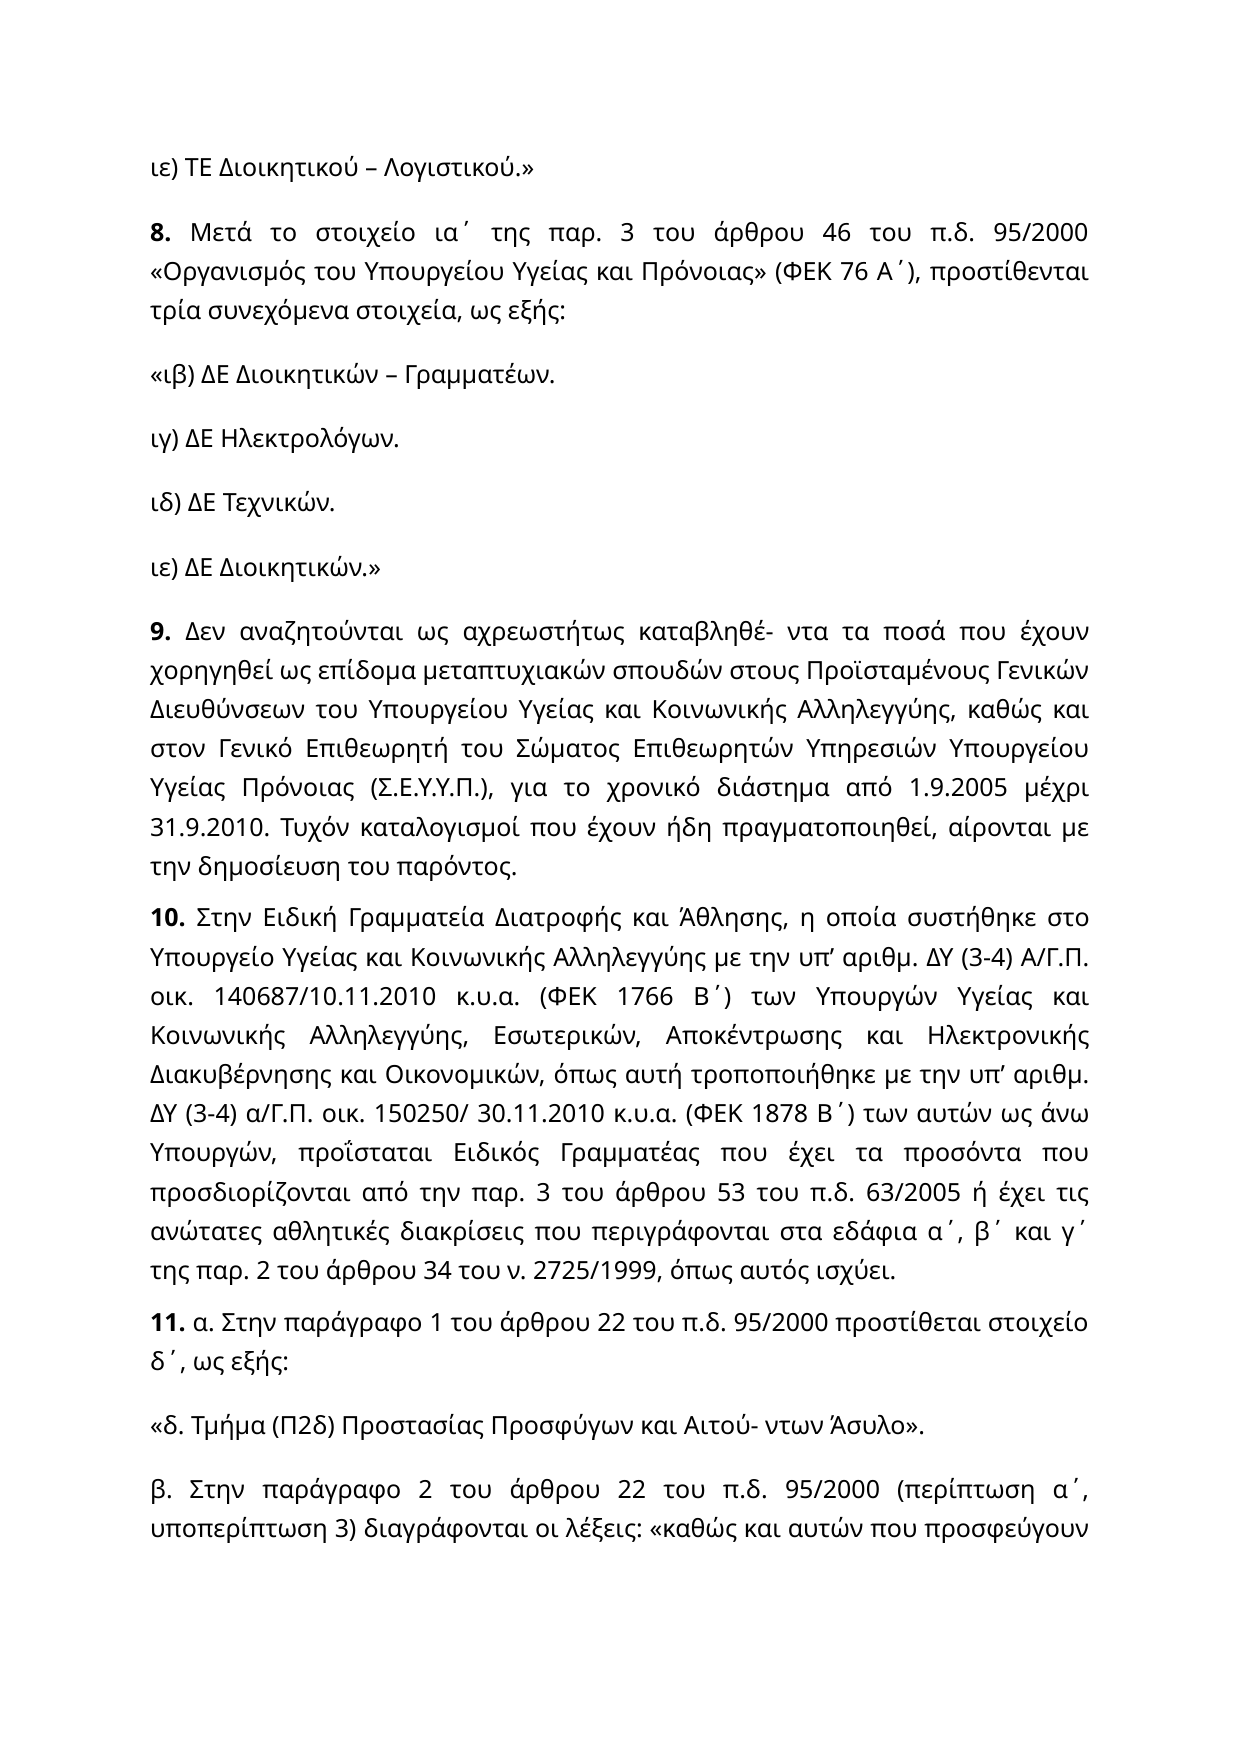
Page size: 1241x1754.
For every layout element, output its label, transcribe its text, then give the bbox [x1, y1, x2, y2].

text 10. Στην Ειδική Γραμματεία Διατροφής και Άθλησης, η οποία συστήθηκε στο Υπουργείο Υγείας και Κοινωνικής Αλληλεγγύης με την υπ’ αριθμ. ΔΥ (3-4) Α/Γ.Π. οικ. 140687/10.11.2010 κ.υ.α. (ΦΕΚ 1766 Β΄) των Υπουργών Υγείας και Κοινωνικής Αλληλεγγύης, Εσωτερικών, Αποκέντρωσης και Ηλεκτρονικής Διακυβέρνησης και Οικονομικών, όπως αυτή τροποποιήθηκε με την υπ’ αριθμ. ΔΥ (3-4) α/Γ.Π. οικ. 150250/ 30.11.2010 κ.υ.α. (ΦΕΚ 1878 Β΄) των αυτών ως άνω Υπουργών, προΐσταται Ειδικός Γραμματέας που έχει τα προσόντα που προσδιορίζονται από την παρ. 3 του άρθρου 53 του π.δ. 63/2005 ή έχει τις ανώτατες αθλητικές διακρίσεις που περιγράφονται στα εδάφια α΄, β΄ και γ΄ της παρ. 2 του άρθρου 34 του ν. 2725/1999, όπως αυτός ισχύει. [150, 900, 1090, 1287]
text «δ. Τμήμα (Π2δ) Προστασίας Προσφύγων και Αιτού- ντων Άσυλο». [150, 1407, 1090, 1442]
text «ιβ) ΔΕ Διοικητικών – Γραμματέων. [150, 357, 1090, 391]
text 9. Δεν αναζητούνται ως αχρεωστήτως καταβληθέ- ντα τα ποσά που έχουν χορηγηθεί ως επίδομα μεταπτυχιακών σπουδών στους Προϊσταμένους Γενικών Διευθύνσεων του Υπουργείου Υγείας και Κοινωνικής Αλληλεγγύης, καθώς και στον Γενικό Επιθεωρητή του Σώματος Επιθεωρητών Υπηρεσιών Υπουργείου Υγείας Πρόνοιας (Σ.Ε.Υ.Υ.Π.), για το χρονικό διάστημα από 1.9.2005 μέχρι 31.9.2010. Τυχόν καταλογισμοί που έχουν ήδη πραγματοποιηθεί, αίρονται με την δημοσίευση του παρόντος. [150, 613, 1090, 882]
text ιδ) ΔΕ Τεχνικών. [150, 485, 1090, 519]
text ιε) ΤΕ Διοικητικού – Λογιστικού.» [150, 150, 1090, 184]
text β. Στην παράγραφο 2 του άρθρου 22 του π.δ. 95/2000 (περίπτωση α΄, υποπερίπτωση 3) διαγράφονται οι λέξεις: «καθώς και αυτών που προσφεύγουν [150, 1472, 1090, 1545]
text ιγ) ΔΕ Ηλεκτρολόγων. [150, 421, 1090, 455]
text ιε) ΔΕ Διοικητικών.» [150, 549, 1090, 583]
text 11. α. Στην παράγραφο 1 του άρθρου 22 του π.δ. 95/2000 προστίθεται στοιχείο δ΄, ως εξής: [150, 1304, 1090, 1377]
text 8. Μετά το στοιχείο ια΄ της παρ. 3 του άρθρου 46 του π.δ. 95/2000 «Οργανισμός του Υπουργείου Υγείας και Πρόνοιας» (ΦΕΚ 76 Α΄), προστίθενται τρία συνεχόμενα στοιχεία, ως εξής: [150, 214, 1090, 327]
